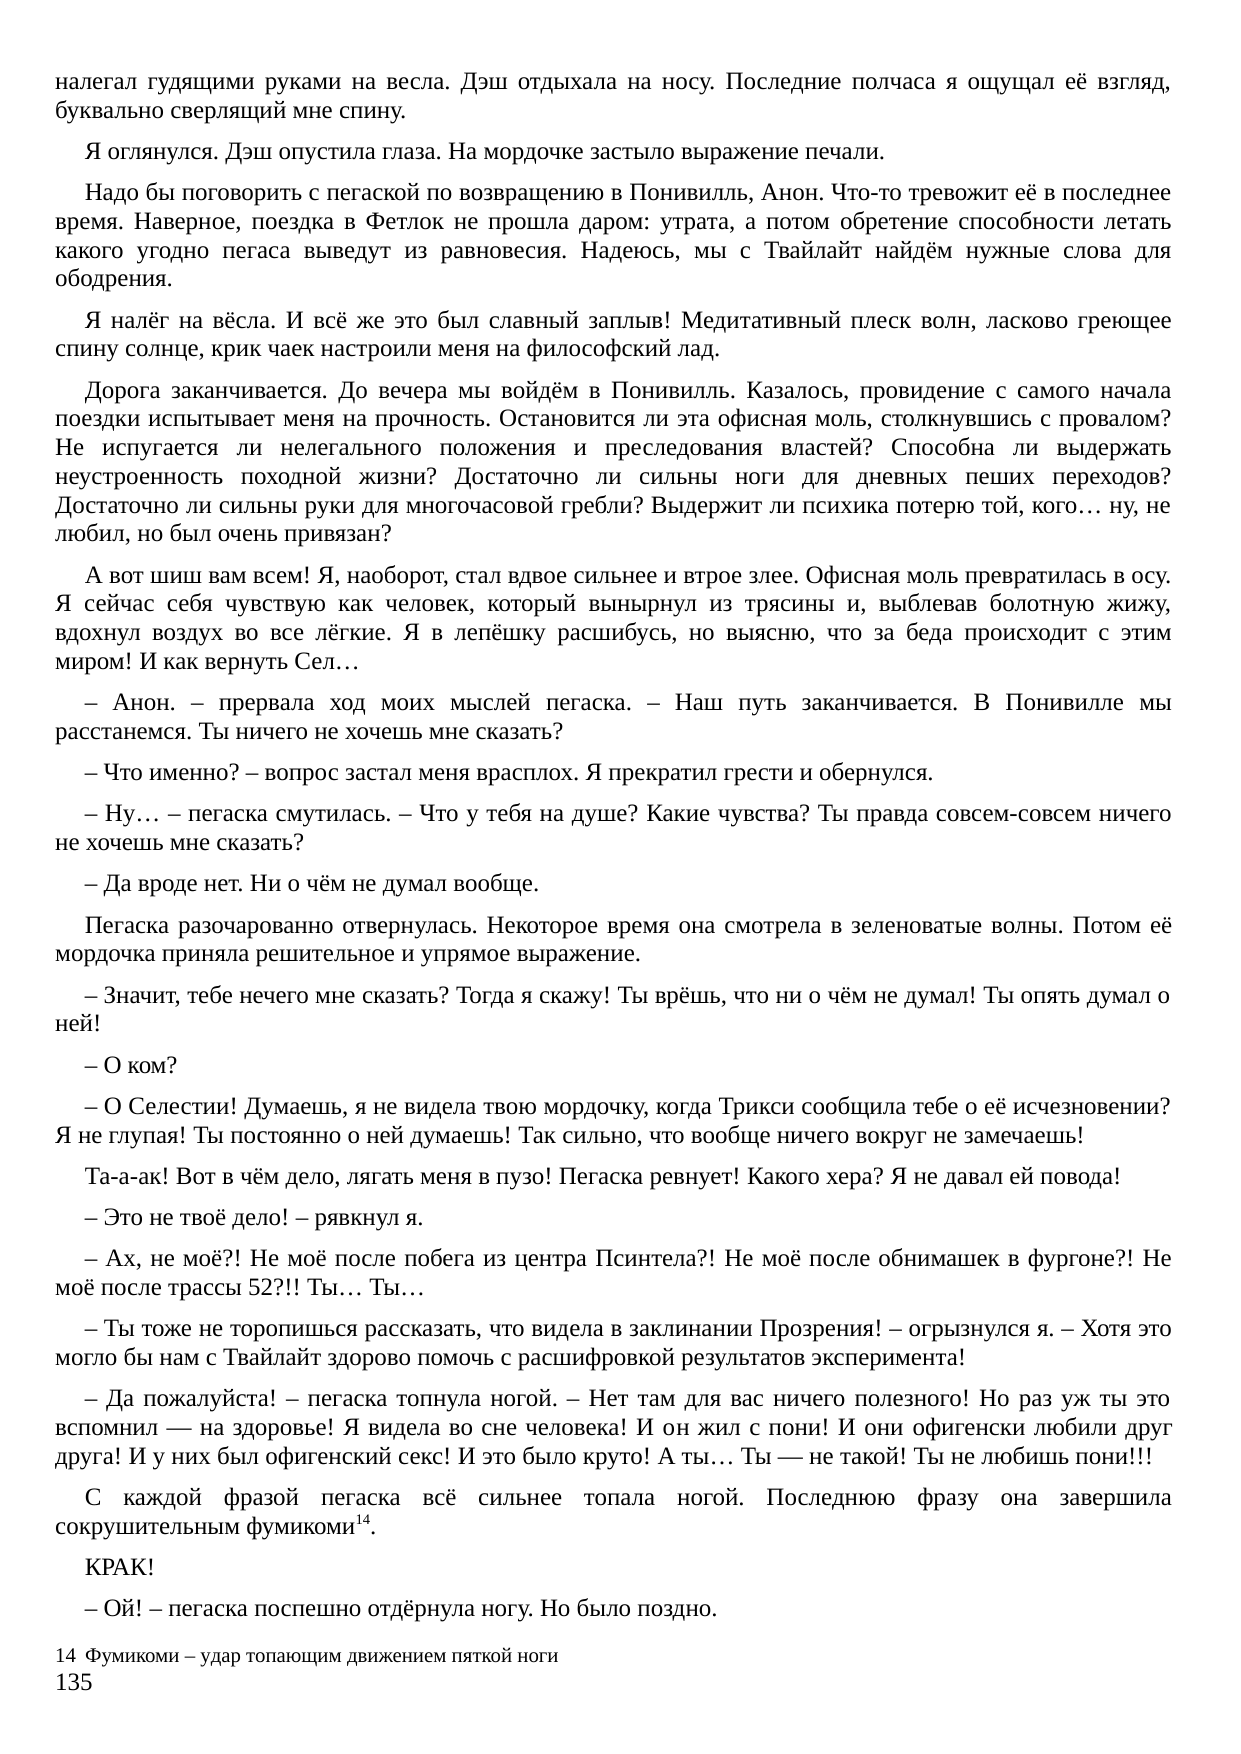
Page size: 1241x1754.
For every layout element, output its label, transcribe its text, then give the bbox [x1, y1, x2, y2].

text КРАК! [55, 1552, 1173, 1581]
text – Ты тоже не торопишься рассказать, что видела в заклинании Прозрения! – огрызнулся я. – Хотя это могло бы нам с Твайлайт здорово помочь с расшифровкой результатов эксперимента! [55, 1313, 1173, 1371]
text налегал гудящими руками на весла. Дэш отдыхала на носу. Последние полчаса я ощущал её взгляд, буквально сверлящий мне спину. [55, 66, 1173, 123]
text Фумикоми – удар топающим движением пяткой ноги [55, 1642, 1173, 1667]
text Та-а-ак! Вот в чём дело, лягать меня в пузо! Пегаска ревнует! Какого хера? Я не давал ей повода! [55, 1161, 1173, 1190]
text – Значит, тебе нечего мне сказать? Тогда я скажу! Ты врёшь, что ни о чём не думал! Ты опять думал о ней! [55, 980, 1173, 1037]
text Я оглянулся. Дэш опустила глаза. На мордочке застыло выражение печали. [55, 136, 1173, 165]
text А вот шиш вам всем! Я, наоборот, стал вдвое сильнее и втрое злее. Офисная моль превратилась в осу. Я сейчас себя чувствую как человек, который вынырнул из трясины и, выблевав болотную жижу, вдохнул воздух во все лёгкие. Я в лепёшку расшибусь, но выясню, что за беда происходит с этим миром! И как вернуть Сел… [55, 560, 1173, 675]
text – О ком? [55, 1050, 1173, 1078]
text Пегаска разочарованно отвернулась. Некоторое время она смотрела в зеленоватые волны. Потом её мордочка приняла решительное и упрямое выражение. [55, 910, 1173, 967]
text – Ну… – пегаска смутилась. – Что у тебя на душе? Какие чувства? Ты правда совсем-совсем ничего не хочешь мне сказать? [55, 798, 1173, 856]
text – Ой! – пегаска поспешно отдёрнула ногу. Но было поздно. [55, 1593, 1173, 1622]
text – Ах, не моё?! Не моё после побега из центра Псинтела?! Не моё после обнимашек в фургоне?! Не моё после трассы 52?!! Ты… Ты… [55, 1243, 1173, 1301]
text – Анон. – прервала ход моих мыслей пегаска. – Наш путь заканчивается. В Понивилле мы расстанемся. Ты ничего не хочешь мне сказать? [55, 687, 1173, 745]
text Я налёг на вёсла. И всё же это был славный заплыв! Медитативный плеск волн, ласково греющее спину солнце, крик чаек настроили меня на философский лад. [55, 305, 1173, 362]
text Надо бы поговорить с пегаской по возвращению в Понивилль, Анон. Что-то тревожит её в последнее время. Наверное, поездка в Фетлок не прошла даром: утрата, а потом обретение способности летать какого угодно пегаса выведут из равновесия. Надеюсь, мы с Твайлайт найдём нужные слова для ободрения. [55, 177, 1173, 292]
text Дорога заканчивается. До вечера мы войдём в Понивилль. Казалось, провидение с самого начала поездки испытывает меня на прочность. Остановится ли эта офисная моль, столкнувшись с провалом? Не испугается ли нелегального положения и преследования властей? Способна ли выдержать неустроенность походной жизни? Достаточно ли сильны ноги для дневных пеших переходов? Достаточно ли сильны руки для многочасовой гребли? Выдержит ли психика потерю той, кого… ну, не любил, но был очень привязан? [55, 375, 1173, 547]
text – Да пожалуйста! – пегаска топнула ногой. – Нет там для вас ничего полезного! Но раз уж ты это вспомнил — на здоровье! Я видела во сне человека! И он жил с пони! И они офигенски любили друг друга! И у них был офигенский секс! И это было круто! А ты… Ты — не такой! Ты не любишь пони!!! [55, 1383, 1173, 1470]
text С каждой фразой пегаска всё сильнее топала ногой. Последнюю фразу она завершила сокрушительным фумикоми. [55, 1482, 1173, 1540]
text – Это не твоё дело! – рявкнул я. [55, 1202, 1173, 1231]
text – О Селестии! Думаешь, я не видела твою мордочку, когда Трикси сообщила тебе о её исчезновении? Я не глупая! Ты постоянно о ней думаешь! Так сильно, что вообще ничего вокруг не замечаешь! [55, 1091, 1173, 1148]
text – Что именно? – вопрос застал меня врасплох. Я прекратил грести и обернулся. [55, 757, 1173, 786]
text – Да вроде нет. Ни о чём не думал вообще. [55, 868, 1173, 897]
